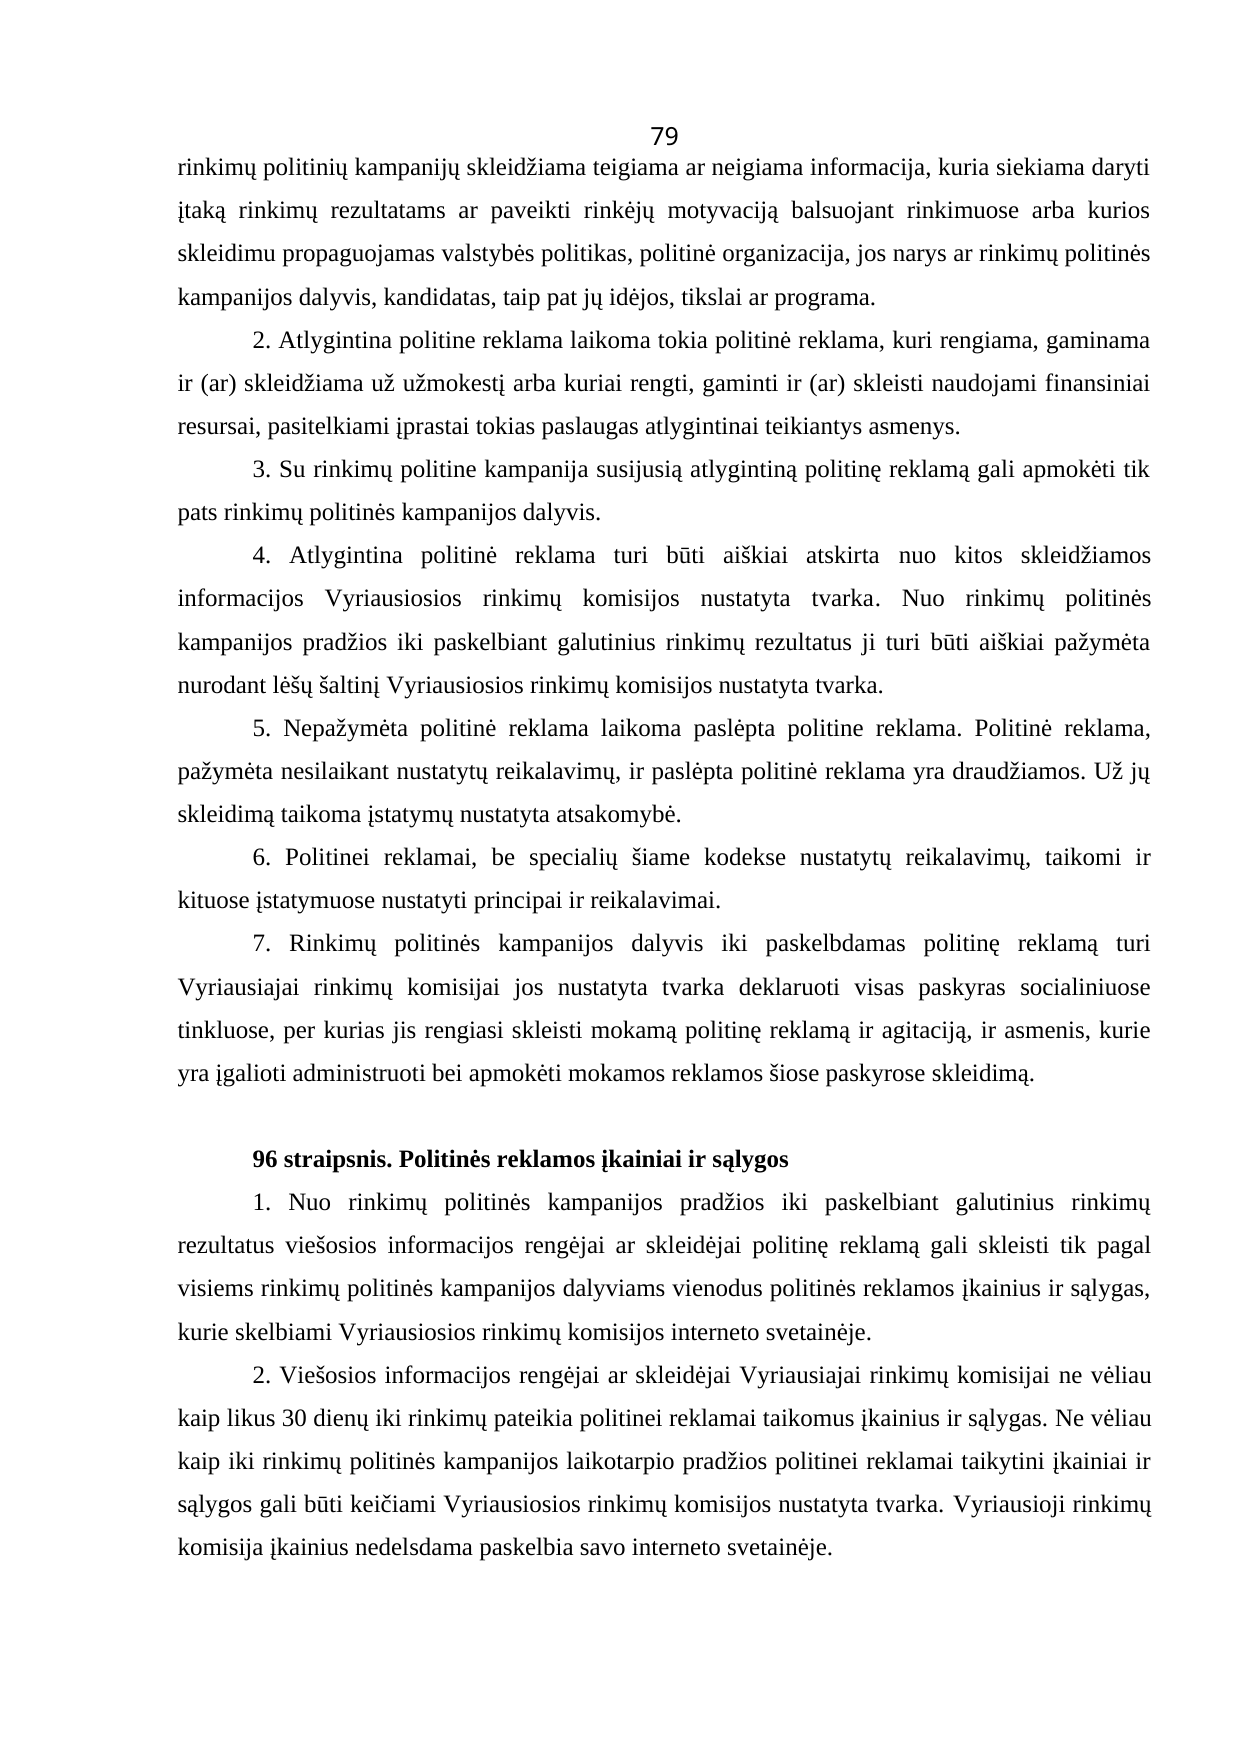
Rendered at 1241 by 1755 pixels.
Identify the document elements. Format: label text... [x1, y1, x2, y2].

text 4. Atlygintina politinė reklama turi būti aiškiai atskirta nuo kitos skleidžiamos informacijos Vyriausiosios rinkimų komisijos nustatyta tvarka. Nuo rinkimų politinės kampanijos pradžios iki paskelbiant galutinius rinkimų rezultatus ji turi būti aiškiai pažymėta nurodant lėšų šaltinį Vyriausiosios rinkimų komisijos nustatyta tvarka. [177, 540, 1152, 698]
text 3. Su rinkimų politine kampanija susijusią atlygintiną politinę reklamą gali apmokėti tik pats rinkimų politinės kampanijos dalyvis. [177, 454, 1152, 526]
text rinkimų politinių kampanijų skleidžiama teigiama ar neigiama informacija, kuria siekiama daryti įtaką rinkimų rezultatams ar paveikti rinkėjų motyvaciją balsuojant rinkimuose arba kurios skleidimu propaguojamas valstybės politikas, politinė organizacija, jos narys ar rinkimų politinės kampanijos dalyvis, kandidatas, taip pat jų idėjos, tikslai ar programa. [177, 152, 1152, 310]
text 96 straipsnis. Politinės reklamos įkainiai ir sąlygos [177, 1144, 1152, 1173]
text 5. Nepažymėta politinė reklama laikoma paslėpta politine reklama. Politinė reklama, pažymėta nesilaikant nustatytų reikalavimų, ir paslėpta politinė reklama yra draudžiamos. Už jų skleidimą taikoma įstatymų nustatyta atsakomybė. [177, 713, 1152, 828]
text 1. Nuo rinkimų politinės kampanijos pradžios iki paskelbiant galutinius rinkimų rezultatus viešosios informacijos rengėjai ar skleidėjai politinę reklamą gali skleisti tik pagal visiems rinkimų politinės kampanijos dalyviams vienodus politinės reklamos įkainius ir sąlygas, kurie skelbiami Vyriausiosios rinkimų komisijos interneto svetainėje. [177, 1187, 1152, 1345]
text 2. Viešosios informacijos rengėjai ar skleidėjai Vyriausiajai rinkimų komisijai ne vėliau kaip likus 30 dienų iki rinkimų pateikia politinei reklamai taikomus įkainius ir sąlygas. Ne vėliau kaip iki rinkimų politinės kampanijos laikotarpio pradžios politinei reklamai taikytini įkainiai ir sąlygos gali būti keičiami Vyriausiosios rinkimų komisijos nustatyta tvarka. Vyriausioji rinkimų komisija įkainius nedelsdama paskelbia savo interneto svetainėje. [177, 1360, 1152, 1561]
text 2. Atlygintina politine reklama laikoma tokia politinė reklama, kuri rengiama, gaminama ir (ar) skleidžiama už užmokestį arba kuriai rengti, gaminti ir (ar) skleisti naudojami finansiniai resursai, pasitelkiami įprastai tokias paslaugas atlygintinai teikiantys asmenys. [177, 325, 1152, 440]
text 7. Rinkimų politinės kampanijos dalyvis iki paskelbdamas politinę reklamą turi Vyriausiajai rinkimų komisijai jos nustatyta tvarka deklaruoti visas paskyras socialiniuose tinkluose, per kurias jis rengiasi skleisti mokamą politinę reklamą ir agitaciją, ir asmenis, kurie yra įgalioti administruoti bei apmokėti mokamos reklamos šiose paskyrose skleidimą. [177, 928, 1152, 1087]
text 6. Politinei reklamai, be specialių šiame kodekse nustatytų reikalavimų, taikomi ir kituose įstatymuose nustatyti principai ir reikalavimai. [177, 842, 1152, 914]
